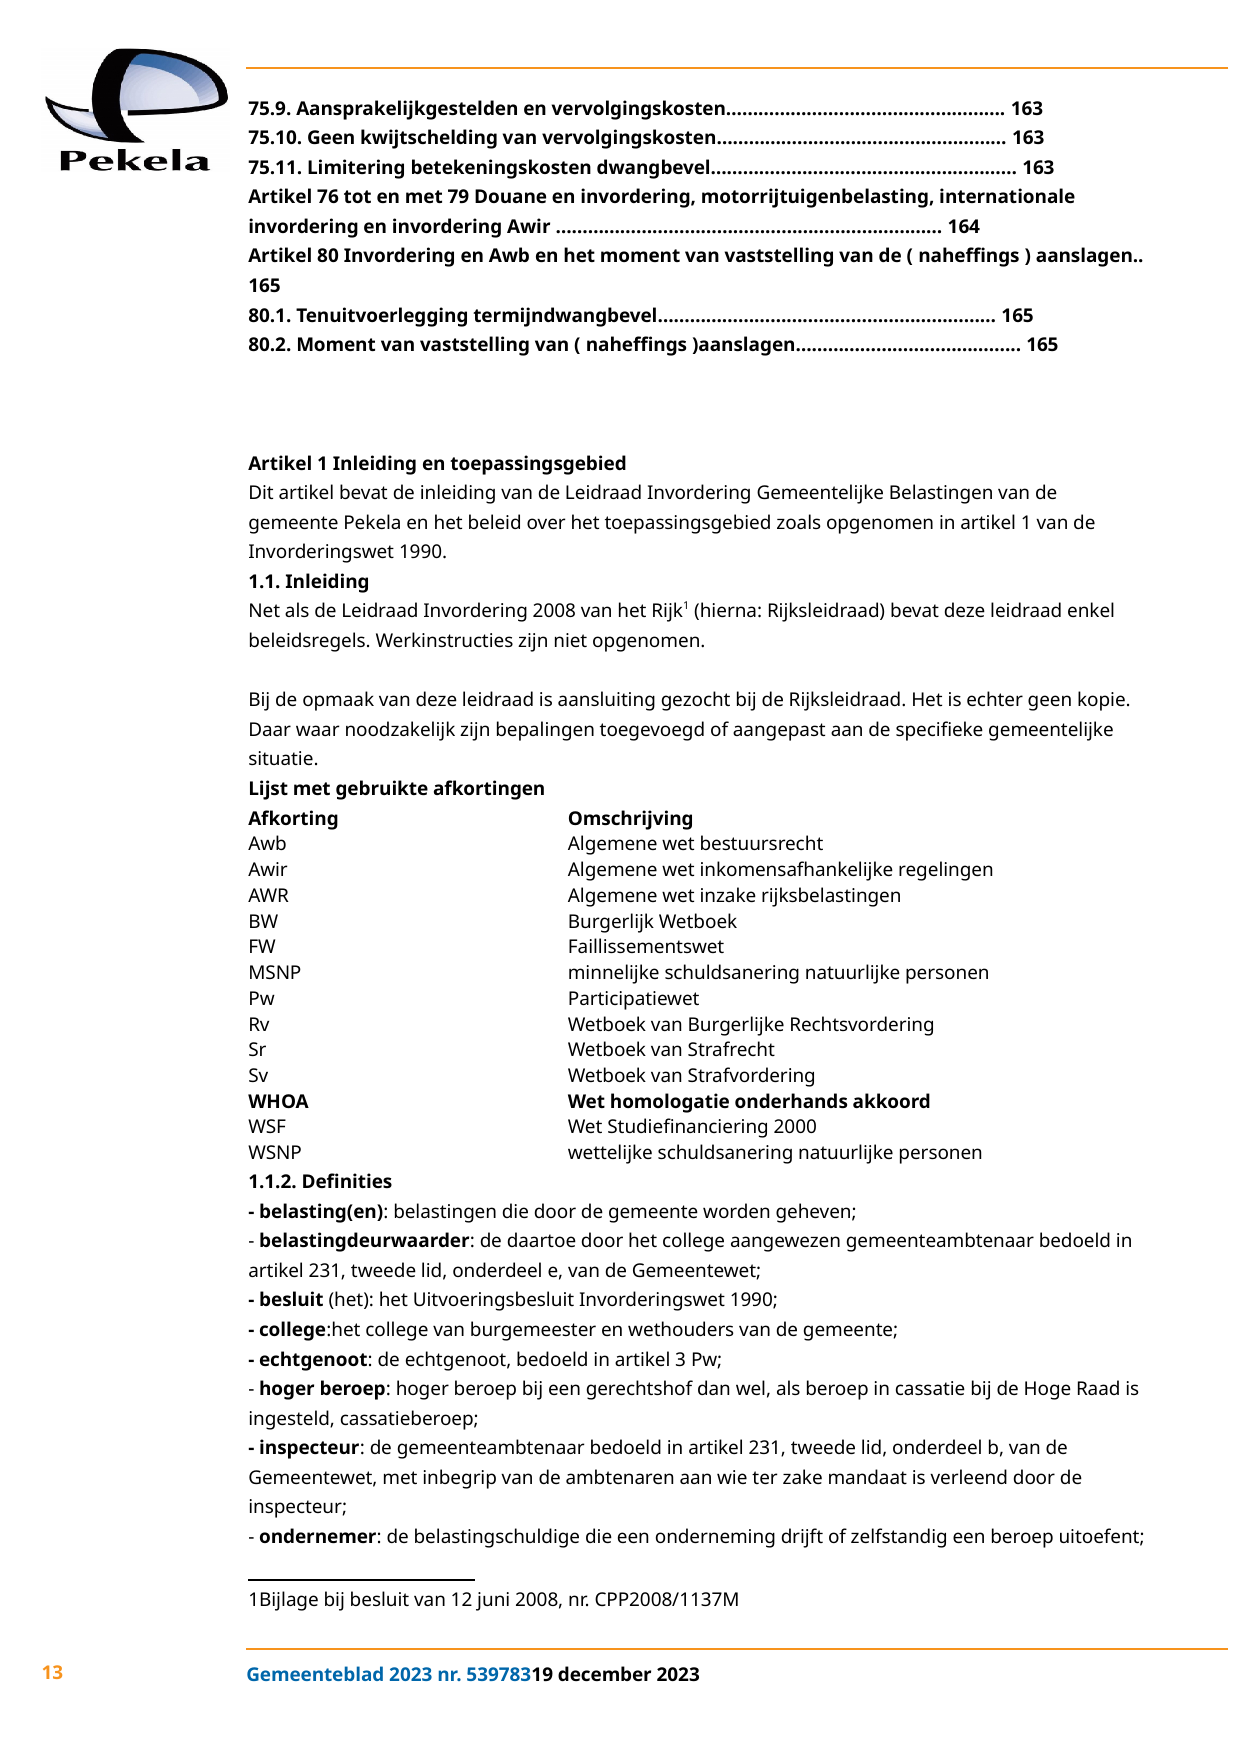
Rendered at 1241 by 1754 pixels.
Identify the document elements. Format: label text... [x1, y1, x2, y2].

table_cell Wetboek van Strafrecht [568, 1036, 1152, 1062]
text - college:het college van burgemeester en wethouders van de gemeente; [248, 1316, 1152, 1342]
table_cell WSF [248, 1114, 568, 1139]
table_header Omschrijving [568, 805, 1152, 831]
text - belasting(en): belastingen die door de gemeente worden geheven; [248, 1198, 1152, 1224]
text 80.1. Tenuitvoerlegging termijndwangbevel……………………………………………………… 165 [248, 302, 1152, 328]
text Dit artikel bevat de inleiding van de Leidraad Invordering Gemeentelijke Belastingen van de gemeente Pekela en het beleid over het toepassingsgebied zoals opgenomen in artikel 1 van de Invorderingswet 1990. [248, 479, 1152, 564]
table_cell AWR [248, 882, 568, 908]
table_cell Awir [248, 856, 568, 882]
text Lijst met gebruikte afkortingen [248, 775, 1152, 801]
text - belastingdeurwaarder: de daartoe door het college aangewezen gemeenteambtenaar bedoeld in artikel 231, tweede lid, onderdeel e, van de Gemeentewet; [248, 1227, 1152, 1283]
table_cell Algemene wet bestuursrecht [568, 831, 1152, 856]
table_header Afkorting [248, 805, 568, 831]
table_cell Wetboek van Burgerlijke Rechtsvordering [568, 1011, 1152, 1036]
table_cell Sr [248, 1036, 568, 1062]
table_cell BW [248, 908, 568, 933]
table_cell Awb [248, 831, 568, 856]
table_cell WSNP [248, 1139, 568, 1165]
text 1.1.2. Definities [248, 1168, 1152, 1194]
text - ondernemer: de belastingschuldige die een onderneming drijft of zelfstandig een beroep uitoefent; [248, 1523, 1152, 1549]
text Bijlage bij besluit van 12 juni 2008, nr. CPP2008/1137M [248, 1586, 1152, 1612]
table_cell minnelijke schuldsanering natuurlijke personen [568, 959, 1152, 985]
text Artikel 80 Invordering en Awb en het moment van vaststelling van de ( naheffings ) aanslagen.. 165 [248, 243, 1152, 298]
text - inspecteur: de gemeenteambtenaar bedoeld in artikel 231, tweede lid, onderdeel b, van de Gemeentewet, met inbegrip van de ambtenaren aan wie ter zake mandaat is verleend door de inspecteur; [248, 1434, 1152, 1519]
text Bij de opmaak van deze leidraad is aansluiting gezocht bij de Rijksleidraad. Het is echter geen kopie. Daar waar noodzakelijk zijn bepalingen toegevoegd of aangepast aan de specifieke gemeentelijke situatie. [248, 686, 1152, 771]
table_cell Algemene wet inzake rijksbelastingen [568, 882, 1152, 908]
text 75.10. Geen kwijtschelding van vervolgingskosten……………………………………………… 163 [248, 124, 1152, 150]
text 75.11. Limitering betekeningskosten dwangbevel………………………………………………… 163 [248, 154, 1152, 180]
text 75.9. Aansprakelijkgestelden en vervolgingskosten……………………………………………. 163 [248, 95, 1152, 121]
table_cell wettelijke schuldsanering natuurlijke personen [568, 1139, 1152, 1165]
text - hoger beroep: hoger beroep bij een gerechtshof dan wel, als beroep in cassatie bij de Hoge Raad is ingesteld, cassatieberoep; [248, 1375, 1152, 1431]
table_cell WHOA [248, 1088, 568, 1114]
picture [41, 47, 231, 172]
table_cell Wet Studiefinanciering 2000 [568, 1114, 1152, 1139]
text Artikel 1 Inleiding en toepassingsgebied [248, 450, 1152, 476]
table_cell Pw [248, 985, 568, 1011]
text 80.2. Moment van vaststelling van ( naheffings )aanslagen…………………………………... 165 [248, 331, 1152, 357]
text Artikel 76 tot en met 79 Douane en invordering, motorrijtuigenbelasting, internationale invordering en invordering Awir ……………………………………………………………… 164 [248, 183, 1152, 239]
table_cell Burgerlijk Wetboek [568, 908, 1152, 933]
table_cell Wetboek van Strafvordering [568, 1062, 1152, 1088]
text 1.1. Inleiding [248, 568, 1152, 594]
table_cell Algemene wet inkomensafhankelijke regelingen [568, 856, 1152, 882]
table_cell Participatiewet [568, 985, 1152, 1011]
table_cell Faillissementswet [568, 934, 1152, 959]
text Net als de Leidraad Invordering 2008 van het Rijk (hierna: Rijksleidraad) bevat deze leidraad enkel beleidsregels. Werkinstructies zijn niet opgenomen. [248, 598, 1152, 653]
table_cell FW [248, 934, 568, 959]
text - besluit (het): het Uitvoeringsbesluit Invorderingswet 1990; [248, 1287, 1152, 1312]
table_cell Wet homologatie onderhands akkoord [568, 1088, 1152, 1114]
table_cell Sv [248, 1062, 568, 1088]
text - echtgenoot: de echtgenoot, bedoeld in artikel 3 Pw; [248, 1346, 1152, 1372]
table_cell Rv [248, 1011, 568, 1036]
table_cell MSNP [248, 959, 568, 985]
